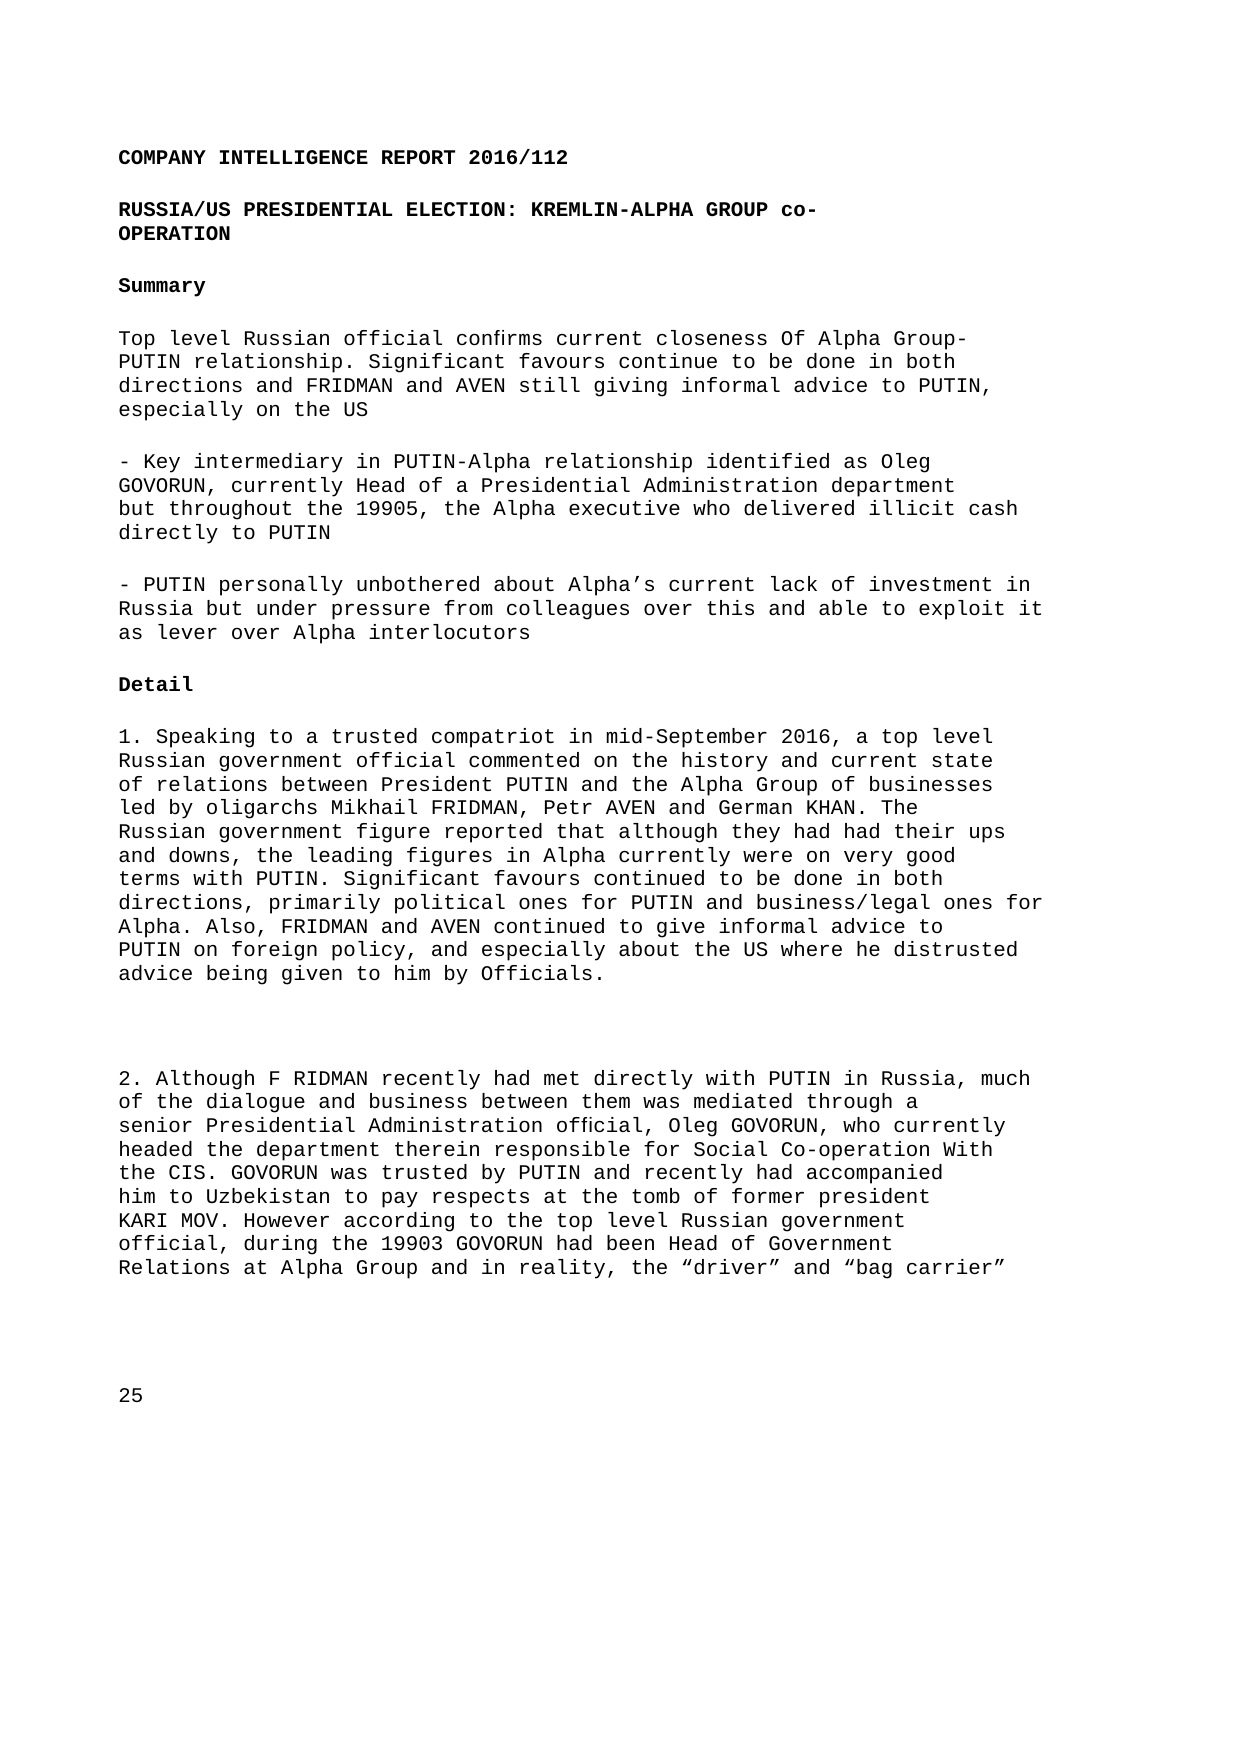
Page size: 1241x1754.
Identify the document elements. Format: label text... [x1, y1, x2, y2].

text OPERATION [118, 223, 1122, 247]
text especially on the US [118, 399, 1122, 422]
text directions and FRIDMAN and AVEN still giving informal advice to PUTIN, [118, 375, 1122, 399]
text led by oligarchs Mikhail FRIDMAN, Petr AVEN and German KHAN. The [118, 797, 1122, 821]
text official, during the 19903 GOVORUN had been Head of Government [118, 1233, 1122, 1257]
text COMPANY INTELLIGENCE REPORT 2016/112 [118, 147, 1122, 171]
text and downs, the leading figures in Alpha currently were on very good [118, 845, 1122, 868]
text 25 [118, 1385, 1122, 1409]
text him to Uzbekistan to pay respects at the tomb of former president [118, 1186, 1122, 1209]
text of the dialogue and business between them was mediated through a [118, 1091, 1122, 1115]
text PUTIN on foreign policy, and especially about the US where he distrusted [118, 939, 1122, 963]
text Russian government official commented on the history and current state [118, 750, 1122, 774]
text but throughout the 19905, the Alpha executive who delivered illicit cash [118, 498, 1122, 522]
text of relations between President PUTIN and the Alpha Group of businesses [118, 774, 1122, 797]
text directions, primarily political ones for PUTIN and business/legal ones for [118, 892, 1122, 916]
text Alpha. Also, FRIDMAN and AVEN continued to give informal advice to [118, 916, 1122, 939]
text headed the department therein responsible for Social Co-operation With [118, 1139, 1122, 1162]
text the CIS. GOVORUN was trusted by PUTIN and recently had accompanied [118, 1162, 1122, 1186]
text Russian government figure reported that although they had had their ups [118, 821, 1122, 845]
text PUTIN relationship. Significant favours continue to be done in both [118, 351, 1122, 375]
text advice being given to him by Officials. [118, 963, 1122, 987]
text - PUTIN personally unbothered about Alpha’s current lack of investment in [118, 574, 1122, 598]
text Relations at Alpha Group and in reality, the “driver” and “bag carrier” [118, 1257, 1122, 1281]
text senior Presidential Administration ofﬁcial, Oleg GOVORUN, who currently [118, 1115, 1122, 1139]
text Detail [118, 674, 1122, 698]
text 2. Although F RIDMAN recently had met directly with PUTIN in Russia, much [118, 1068, 1122, 1091]
text GOVORUN, currently Head of a Presidential Administration department [118, 475, 1122, 498]
text KARI MOV. However according to the top level Russian government [118, 1209, 1122, 1233]
text terms with PUTIN. Significant favours continued to be done in both [118, 868, 1122, 892]
text directly to PUTIN [118, 522, 1122, 546]
text Russia but under pressure from colleagues over this and able to exploit it [118, 598, 1122, 622]
text 1. Speaking to a trusted compatriot in mid-September 2016, a top level [118, 726, 1122, 750]
text Summary [118, 275, 1122, 299]
text RUSSIA/US PRESIDENTIAL ELECTION: KREMLIN-ALPHA GROUP co- [118, 199, 1122, 223]
text - Key intermediary in PUTIN-Alpha relationship identified as Oleg [118, 451, 1122, 475]
text Top level Russian official conﬁrms current closeness Of Alpha Group- [118, 328, 1122, 351]
text as lever over Alpha interlocutors [118, 622, 1122, 645]
